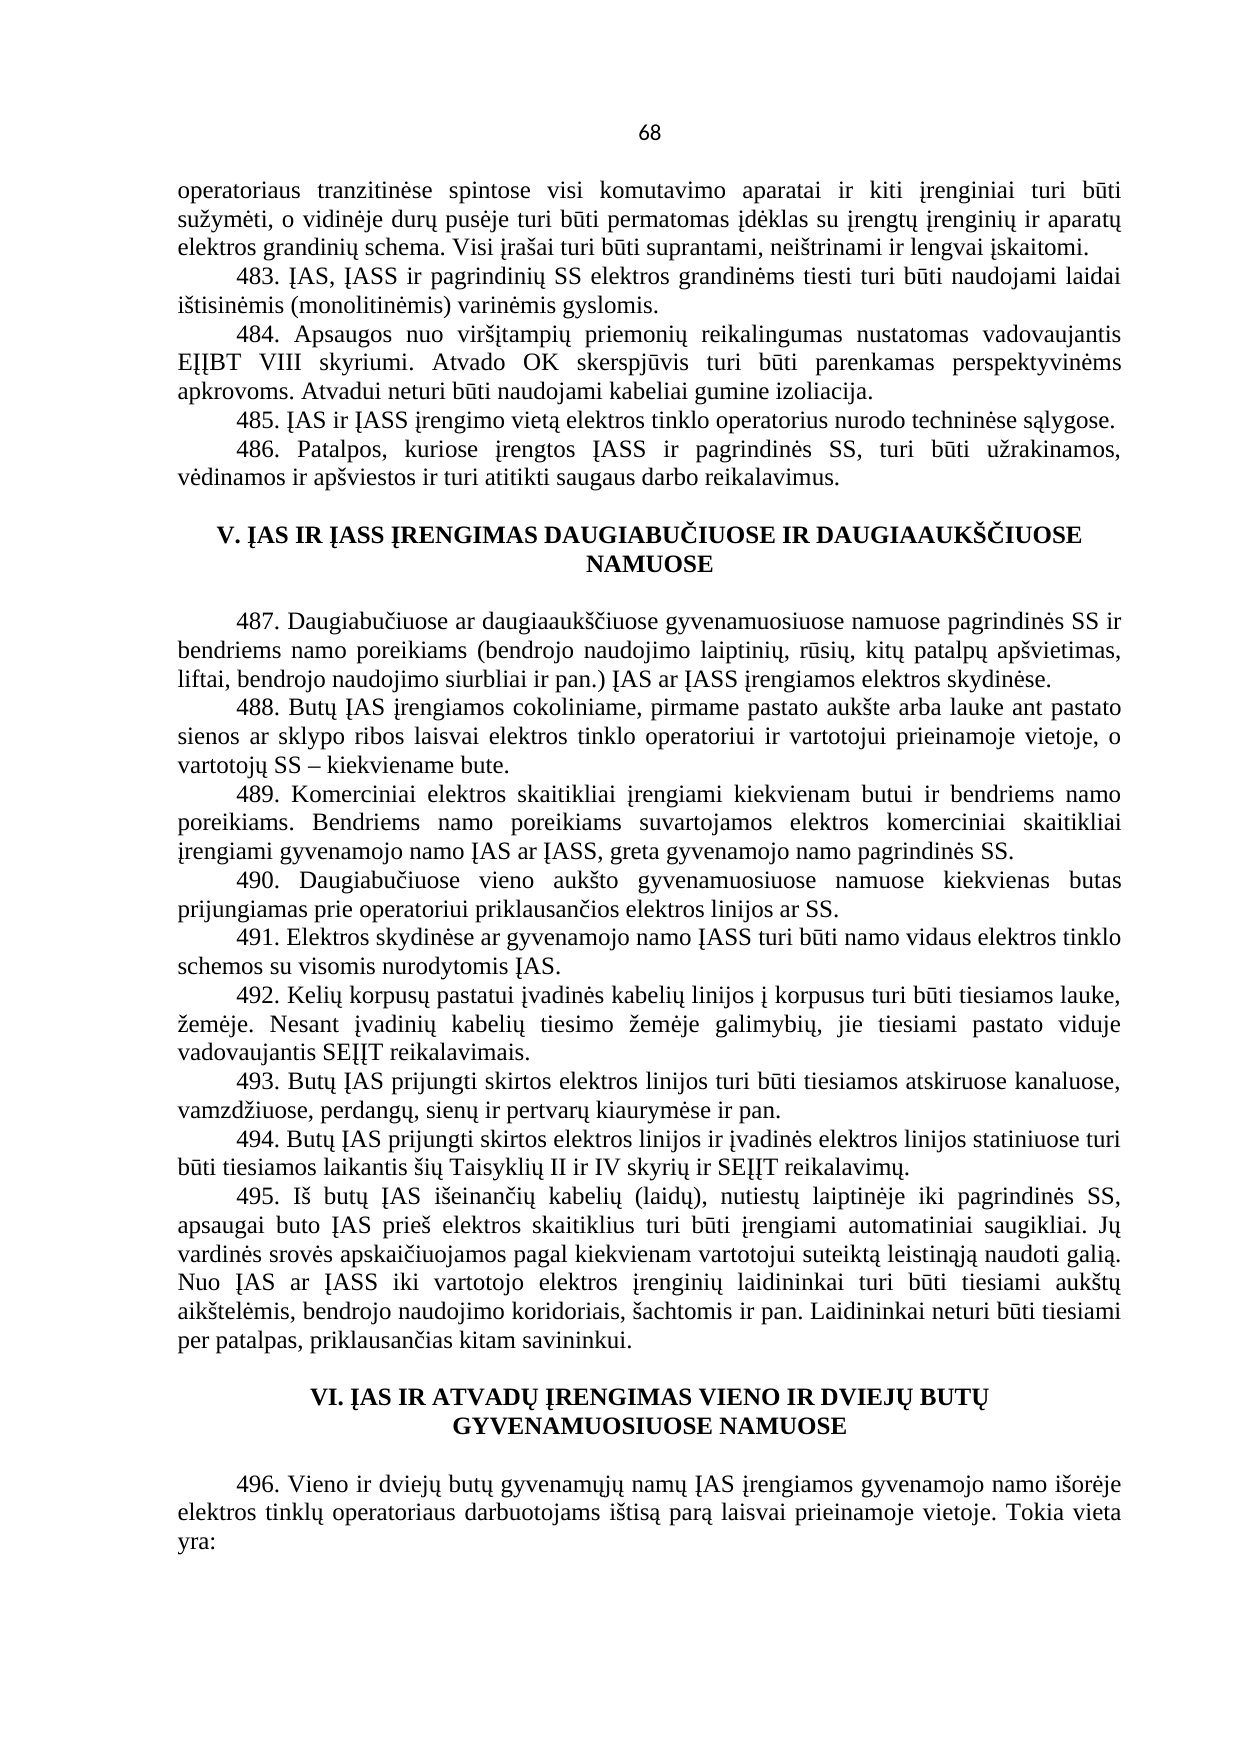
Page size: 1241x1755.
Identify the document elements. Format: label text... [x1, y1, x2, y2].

text 484. Apsaugos nuo viršįtampių priemonių reikalingumas nustatomas vadovaujantis EĮĮBT VIII skyriumi. Atvado OK skerspjūvis turi būti parenkamas perspektyvinėms apkrovoms. Atvadui neturi būti naudojami kabeliai gumine izoliacija. [177, 319, 1122, 405]
text 487. Daugiabučiuose ar daugiaaukščiuose gyvenamuosiuose namuose pagrindinės SS ir bendriems namo poreikiams (bendrojo naudojimo laiptinių, rūsių, kitų patalpų apšvietimas, liftai, bendrojo naudojimo siurbliai ir pan.) ĮAS ar ĮASS įrengiamos elektros skydinėse. [177, 606, 1122, 692]
text 496. Vieno ir dviejų butų gyvenamųjų namų ĮAS įrengiamos gyvenamojo namo išorėje elektros tinklų operatoriaus darbuotojams ištisą parą laisvai prieinamoje vietoje. Tokia vieta yra: [177, 1469, 1122, 1555]
text 493. Butų ĮAS prijungti skirtos elektros linijos turi būti tiesiamos atskiruose kanaluose, vamzdžiuose, perdangų, sienų ir pertvarų kiaurymėse ir pan. [177, 1066, 1122, 1124]
text VI. ĮAS IR ATVADŲ ĮRENGIMAS VIENO IR DVIEJŲ BUTŲ GYVENAMUOSIUOSE NAMUOSE [177, 1382, 1122, 1440]
text 491. Elektros skydinėse ar gyvenamojo namo ĮASS turi būti namo vidaus elektros tinklo schemos su visomis nurodytomis ĮAS. [177, 922, 1122, 980]
text 490. Daugiabučiuose vieno aukšto gyvenamuosiuose namuose kiekvienas butas prijungiamas prie operatoriui priklausančios elektros linijos ar SS. [177, 865, 1122, 922]
text 483. ĮAS, ĮASS ir pagrindinių SS elektros grandinėms tiesti turi būti naudojami laidai ištisinėmis (monolitinėmis) varinėmis gyslomis. [177, 261, 1122, 319]
text 488. Butų ĮAS įrengiamos cokoliniame, pirmame pastato aukšte arba lauke ant pastato sienos ar sklypo ribos laisvai elektros tinklo operatoriui ir vartotojui prieinamoje vietoje, o vartotojų SS – kiekviename bute. [177, 692, 1122, 779]
text 494. Butų ĮAS prijungti skirtos elektros linijos ir įvadinės elektros linijos statiniuose turi būti tiesiamos laikantis šių Taisyklių II ir IV skyrių ir SEĮĮT reikalavimų. [177, 1124, 1122, 1181]
text 489. Komerciniai elektros skaitikliai įrengiami kiekvienam butui ir bendriems namo poreikiams. Bendriems namo poreikiams suvartojamos elektros komerciniai skaitikliai įrengiami gyvenamojo namo ĮAS ar ĮASS, greta gyvenamojo namo pagrindinės SS. [177, 779, 1122, 865]
text operatoriaus tranzitinėse spintose visi komutavimo aparatai ir kiti įrenginiai turi būti sužymėti, o vidinėje durų pusėje turi būti permatomas įdėklas su įrengtų įrenginių ir aparatų elektros grandinių schema. Visi įrašai turi būti suprantami, neištrinami ir lengvai įskaitomi. [177, 175, 1122, 261]
text 495. Iš butų ĮAS išeinančių kabelių (laidų), nutiestų laiptinėje iki pagrindinės SS, apsaugai buto ĮAS prieš elektros skaitiklius turi būti įrengiami automatiniai saugikliai. Jų vardinės srovės apskaičiuojamos pagal kiekvienam vartotojui suteiktą leistinąją naudoti galią. Nuo ĮAS ar ĮASS iki vartotojo elektros įrenginių laidininkai turi būti tiesiami aukštų aikštelėmis, bendrojo naudojimo koridoriais, šachtomis ir pan. Laidininkai neturi būti tiesiami per patalpas, priklausančias kitam savininkui. [177, 1181, 1122, 1354]
text 486. Patalpos, kuriose įrengtos ĮASS ir pagrindinės SS, turi būti užrakinamos, vėdinamos ir apšviestos ir turi atitikti saugaus darbo reikalavimus. [177, 434, 1122, 491]
text 485. ĮAS ir ĮASS įrengimo vietą elektros tinklo operatorius nurodo techninėse sąlygose. [177, 405, 1122, 434]
text V. ĮAS IR ĮASS ĮRENGIMAS DAUGIABUČIUOSE IR DAUGIAAUKŠČIUOSE NAMUOSE [177, 520, 1122, 577]
text 492. Kelių korpusų pastatui įvadinės kabelių linijos į korpusus turi būti tiesiamos lauke, žemėje. Nesant įvadinių kabelių tiesimo žemėje galimybių, jie tiesiami pastato viduje vadovaujantis SEĮĮT reikalavimais. [177, 980, 1122, 1066]
